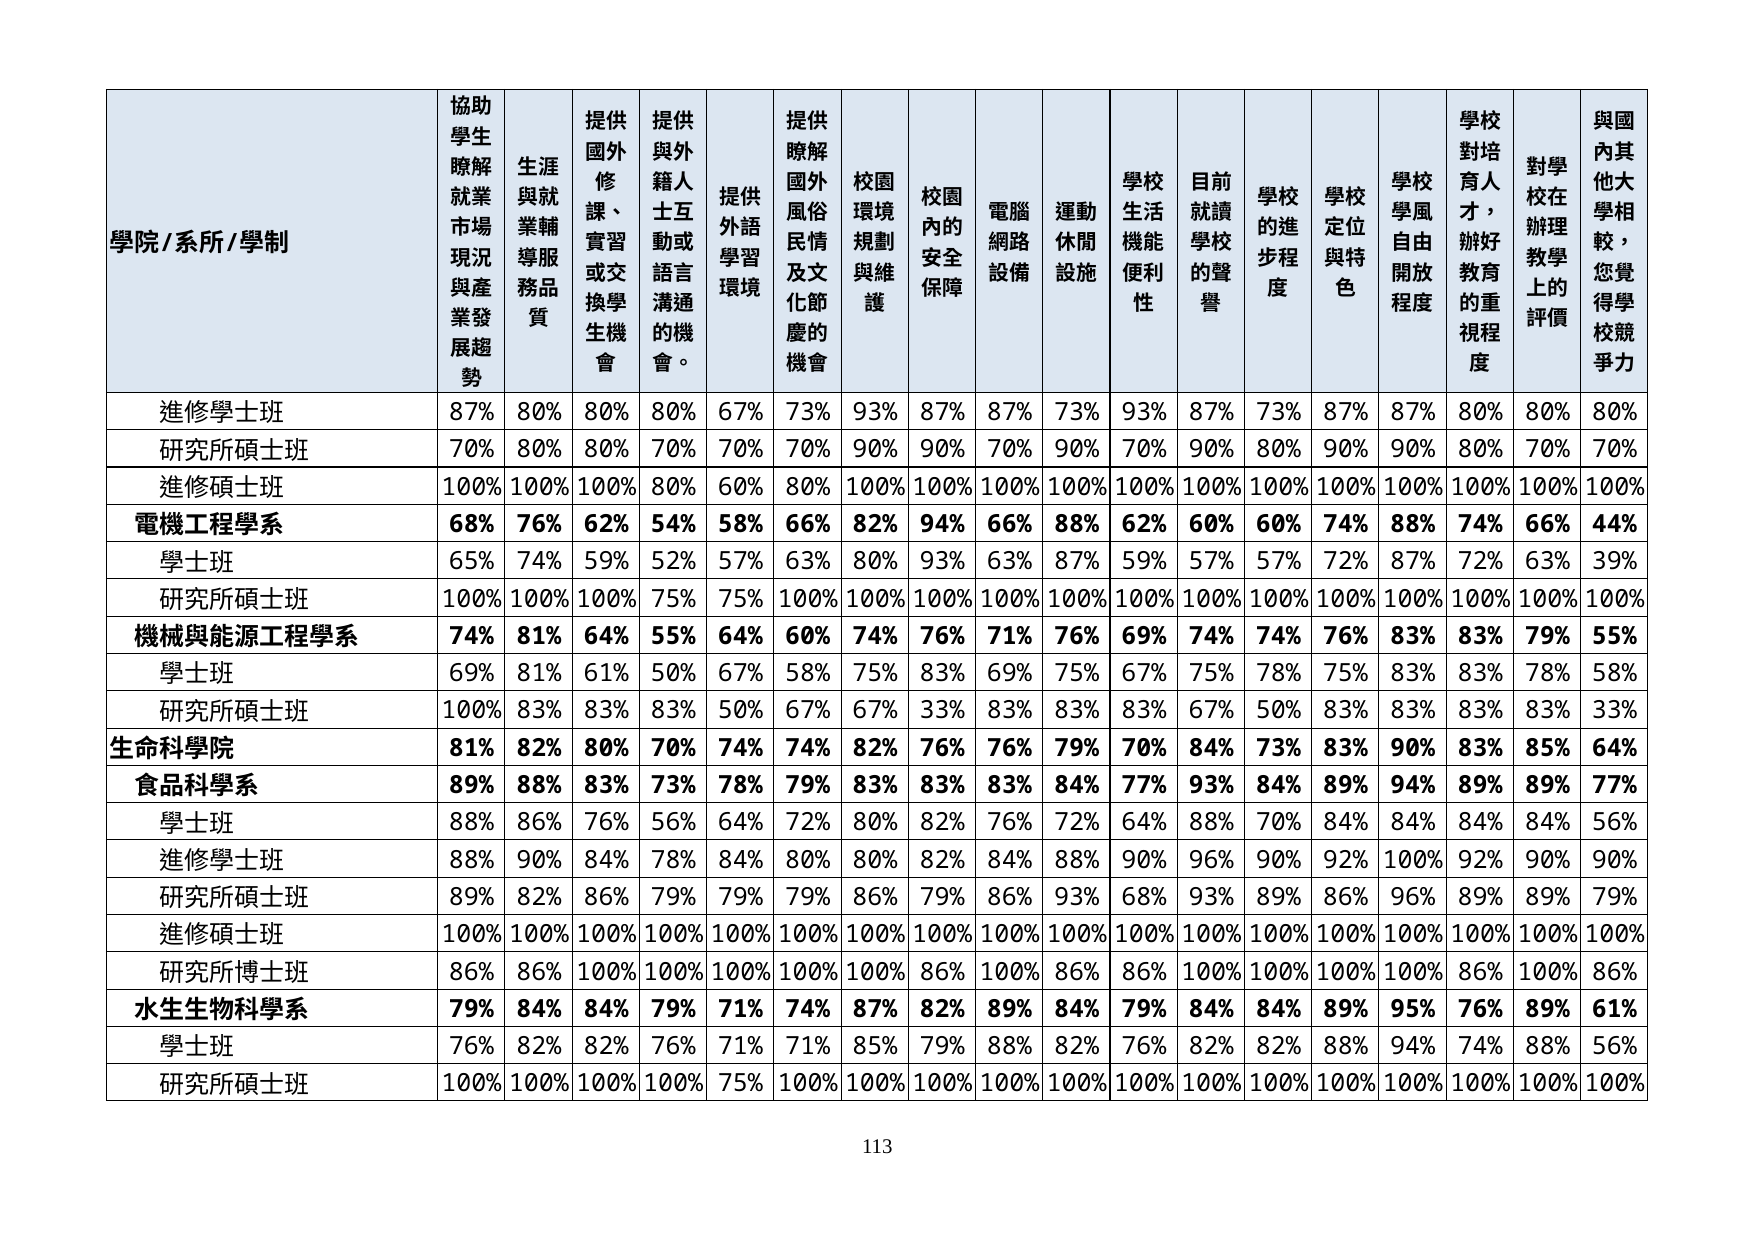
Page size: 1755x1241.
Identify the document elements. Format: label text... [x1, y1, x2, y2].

table_cell 94% [1379, 1027, 1446, 1063]
table_cell 94% [1379, 766, 1446, 802]
table_cell 80% [640, 393, 706, 429]
table_cell 83% [505, 691, 572, 727]
table_cell 84% [707, 840, 773, 877]
table_cell 80% [640, 468, 706, 504]
table_cell 74% [1178, 617, 1244, 653]
table_cell 67% [774, 691, 841, 727]
table_cell 86% [505, 803, 572, 839]
table_cell 70% [976, 430, 1042, 466]
table_cell 83% [1379, 617, 1446, 653]
table_cell 進修碩士班 [107, 468, 437, 504]
table_cell 84% [1245, 990, 1311, 1026]
table_cell 80% [505, 393, 572, 429]
table_cell 88% [438, 803, 504, 839]
table_cell 100% [1178, 952, 1244, 988]
table_cell 100% [1514, 952, 1580, 988]
table_cell 89% [976, 990, 1042, 1026]
table_cell 100% [1514, 1064, 1580, 1100]
table_cell 79% [707, 878, 773, 914]
table_cell 70% [640, 729, 706, 765]
table_cell 89% [1514, 878, 1580, 914]
table_cell 86% [842, 878, 908, 914]
table_cell 100% [573, 1064, 639, 1100]
table_cell 71% [707, 1027, 773, 1063]
table_header 目前就讀學校的聲譽 [1178, 90, 1244, 392]
table_cell 62% [573, 505, 639, 541]
table_cell 71% [976, 617, 1042, 653]
table_cell 80% [842, 803, 908, 839]
table_cell 90% [1581, 840, 1647, 877]
table_cell 83% [976, 766, 1042, 802]
table_cell 學士班 [107, 1027, 437, 1063]
table_cell 100% [1379, 952, 1446, 988]
table_cell 80% [573, 729, 639, 765]
table_cell 100% [505, 579, 572, 616]
table_cell 79% [640, 878, 706, 914]
table_cell 80% [573, 393, 639, 429]
table_header 電腦網路設備 [976, 90, 1042, 392]
table_cell 86% [909, 952, 975, 988]
table_cell 78% [707, 766, 773, 802]
table_cell 機械與能源工程學系 [107, 617, 437, 653]
table_cell 88% [1043, 505, 1109, 541]
table_cell 95% [1379, 990, 1446, 1026]
table_cell 100% [976, 468, 1042, 504]
table_cell 83% [1379, 691, 1446, 727]
table_header 學校的進步程度 [1245, 90, 1311, 392]
table_cell 67% [1111, 654, 1177, 690]
table_cell 89% [1447, 766, 1513, 802]
table_cell 93% [1178, 878, 1244, 914]
table_cell 92% [1447, 840, 1513, 877]
table_cell 88% [976, 1027, 1042, 1063]
table_cell 100% [1245, 915, 1311, 951]
table_cell 100% [842, 468, 908, 504]
table_cell 100% [1111, 579, 1177, 616]
table_cell 學士班 [107, 803, 437, 839]
table_cell 100% [842, 952, 908, 988]
table_cell 100% [909, 468, 975, 504]
table_cell 64% [707, 617, 773, 653]
table_cell 70% [438, 430, 504, 466]
table_cell 84% [1178, 729, 1244, 765]
table_cell 70% [640, 430, 706, 466]
table_header 生涯與就業輔導服務品質 [505, 90, 572, 392]
table_cell 90% [1245, 840, 1311, 877]
table_cell 93% [1111, 393, 1177, 429]
table_cell 79% [774, 766, 841, 802]
table_cell 100% [1178, 579, 1244, 616]
table_cell 86% [976, 878, 1042, 914]
table_cell 89% [1312, 990, 1378, 1026]
table_cell 57% [707, 542, 773, 578]
table_cell 84% [1514, 803, 1580, 839]
table_cell 100% [774, 1064, 841, 1100]
table_cell 76% [505, 505, 572, 541]
table_cell 50% [707, 691, 773, 727]
table_cell 87% [1178, 393, 1244, 429]
table_cell 82% [505, 1027, 572, 1063]
table_cell 60% [1245, 505, 1311, 541]
table_cell 83% [1312, 729, 1378, 765]
table_cell 93% [909, 542, 975, 578]
table_cell 100% [1447, 579, 1513, 616]
table_cell 87% [909, 393, 975, 429]
table_cell 59% [573, 542, 639, 578]
table_cell 79% [1514, 617, 1580, 653]
table_cell 67% [707, 393, 773, 429]
table_cell 83% [842, 766, 908, 802]
table_cell 87% [1043, 542, 1109, 578]
table_cell 63% [774, 542, 841, 578]
table_cell 100% [640, 915, 706, 951]
table_cell 79% [1111, 990, 1177, 1026]
table_cell 58% [707, 505, 773, 541]
table_cell 82% [505, 878, 572, 914]
table_cell 100% [1447, 915, 1513, 951]
table_cell 88% [1514, 1027, 1580, 1063]
table_cell 56% [1581, 1027, 1647, 1063]
table_cell 88% [1312, 1027, 1378, 1063]
table_cell 63% [976, 542, 1042, 578]
table_cell 50% [1245, 691, 1311, 727]
table_cell 100% [1581, 915, 1647, 951]
table_cell 82% [1178, 1027, 1244, 1063]
table_cell 69% [976, 654, 1042, 690]
table_header 提供瞭解國外風俗民情及文化節慶的機會 [774, 90, 841, 392]
table_cell 90% [909, 430, 975, 466]
table_cell 78% [640, 840, 706, 877]
table_cell 90% [505, 840, 572, 877]
table_header 學校定位與特色 [1312, 90, 1378, 392]
table_cell 66% [976, 505, 1042, 541]
table_cell 研究所碩士班 [107, 579, 437, 616]
table_cell 80% [1245, 430, 1311, 466]
table_cell 83% [1447, 654, 1513, 690]
table_cell 58% [774, 654, 841, 690]
table_cell 72% [1043, 803, 1109, 839]
table_cell 學士班 [107, 542, 437, 578]
table_cell 88% [1043, 840, 1109, 877]
table_cell 84% [1245, 766, 1311, 802]
table_cell 83% [640, 691, 706, 727]
table_cell 74% [774, 729, 841, 765]
table_cell 100% [1581, 468, 1647, 504]
table_cell 100% [438, 579, 504, 616]
table_cell 70% [1111, 430, 1177, 466]
table_cell 研究所碩士班 [107, 878, 437, 914]
table_cell 100% [1581, 1064, 1647, 1100]
table_cell 100% [909, 1064, 975, 1100]
table_cell 82% [1245, 1027, 1311, 1063]
table_cell 72% [1447, 542, 1513, 578]
table_cell 83% [1447, 729, 1513, 765]
table_cell 84% [1043, 766, 1109, 802]
table_header 提供與外籍人士互動或語言溝通的機會。 [640, 90, 706, 392]
table_cell 100% [842, 1064, 908, 1100]
table_cell 89% [1312, 766, 1378, 802]
table_cell 84% [573, 990, 639, 1026]
table_cell 75% [1043, 654, 1109, 690]
table_cell 研究所碩士班 [107, 691, 437, 727]
table_cell 100% [1379, 915, 1446, 951]
table_cell 70% [1514, 430, 1580, 466]
table_cell 66% [774, 505, 841, 541]
table_cell 100% [438, 1064, 504, 1100]
table_cell 90% [1379, 430, 1446, 466]
table_cell 44% [1581, 505, 1647, 541]
table_cell 電機工程學系 [107, 505, 437, 541]
table_cell 100% [1043, 915, 1109, 951]
table_cell 70% [1581, 430, 1647, 466]
table_cell 87% [976, 393, 1042, 429]
table_cell 100% [1178, 915, 1244, 951]
table_cell 100% [640, 952, 706, 988]
table_cell 100% [976, 1064, 1042, 1100]
table_cell 86% [1581, 952, 1647, 988]
table_cell 56% [640, 803, 706, 839]
table_cell 100% [505, 1064, 572, 1100]
table_cell 80% [774, 468, 841, 504]
table_cell 100% [640, 1064, 706, 1100]
table_cell 82% [505, 729, 572, 765]
table_header 對學校在辦理教學上的評價 [1514, 90, 1580, 392]
table_cell 100% [1178, 1064, 1244, 1100]
table_cell 87% [438, 393, 504, 429]
table_cell 100% [1581, 579, 1647, 616]
table_cell 100% [1312, 468, 1378, 504]
table_cell 96% [1379, 878, 1446, 914]
table_cell 100% [1312, 579, 1378, 616]
table_cell 33% [909, 691, 975, 727]
table_cell 89% [438, 878, 504, 914]
table_cell 93% [1178, 766, 1244, 802]
table_cell 79% [774, 878, 841, 914]
table_cell 93% [1043, 878, 1109, 914]
table_cell 64% [1581, 729, 1647, 765]
table_cell 54% [640, 505, 706, 541]
table_cell 80% [842, 542, 908, 578]
table_cell 73% [640, 766, 706, 802]
table_cell 64% [707, 803, 773, 839]
table_cell 100% [505, 468, 572, 504]
table_cell 90% [1312, 430, 1378, 466]
table_cell 90% [842, 430, 908, 466]
table_cell 學士班 [107, 654, 437, 690]
table_cell 81% [505, 654, 572, 690]
table_cell 84% [1447, 803, 1513, 839]
table_cell 100% [573, 468, 639, 504]
table_cell 86% [505, 952, 572, 988]
table_cell 100% [573, 952, 639, 988]
table_cell 82% [842, 505, 908, 541]
table_cell 76% [909, 617, 975, 653]
table_cell 76% [1447, 990, 1513, 1026]
table_cell 100% [1245, 468, 1311, 504]
table_cell 86% [573, 878, 639, 914]
table_cell 79% [909, 1027, 975, 1063]
table_cell 86% [1043, 952, 1109, 988]
table_cell 56% [1581, 803, 1647, 839]
table_cell 100% [1379, 1064, 1446, 1100]
table_cell 94% [909, 505, 975, 541]
table_cell 90% [1043, 430, 1109, 466]
table_header 學校對培育人才，辦好教育的重視程度 [1447, 90, 1513, 392]
table_cell 進修學士班 [107, 840, 437, 877]
table_cell 66% [1514, 505, 1580, 541]
table_cell 87% [1379, 393, 1446, 429]
table_cell 100% [573, 579, 639, 616]
table_cell 75% [707, 1064, 773, 1100]
table_cell 84% [1379, 803, 1446, 839]
table_cell 75% [640, 579, 706, 616]
table_cell 80% [1447, 393, 1513, 429]
table_cell 88% [1379, 505, 1446, 541]
table_cell 75% [842, 654, 908, 690]
table_cell 100% [1178, 468, 1244, 504]
table_cell 73% [774, 393, 841, 429]
table_cell 61% [1581, 990, 1647, 1026]
table_cell 100% [1514, 468, 1580, 504]
table_cell 100% [1312, 952, 1378, 988]
table_cell 77% [1581, 766, 1647, 802]
table_cell 89% [438, 766, 504, 802]
table_cell 89% [1447, 878, 1513, 914]
table_cell 80% [774, 840, 841, 877]
table_cell 100% [976, 915, 1042, 951]
table_cell 100% [909, 915, 975, 951]
table_cell 84% [1178, 990, 1244, 1026]
table_cell 74% [774, 990, 841, 1026]
table_cell 100% [1379, 468, 1446, 504]
table_cell 100% [1043, 579, 1109, 616]
table_header 提供外語學習環境 [707, 90, 773, 392]
table_cell 71% [774, 1027, 841, 1063]
table_cell 100% [1245, 579, 1311, 616]
table_cell 90% [1514, 840, 1580, 877]
table_cell 100% [438, 468, 504, 504]
table_cell 86% [1111, 952, 1177, 988]
table_cell 76% [438, 1027, 504, 1063]
table_cell 82% [1043, 1027, 1109, 1063]
table_cell 100% [1245, 952, 1311, 988]
table_cell 100% [976, 579, 1042, 616]
table_cell 74% [505, 542, 572, 578]
table_cell 67% [842, 691, 908, 727]
table_cell 100% [1043, 468, 1109, 504]
table_cell 89% [1514, 990, 1580, 1026]
table_cell 75% [1312, 654, 1378, 690]
table_cell 55% [640, 617, 706, 653]
table_cell 67% [1178, 691, 1244, 727]
table_cell 79% [909, 878, 975, 914]
table_cell 75% [1178, 654, 1244, 690]
table_cell 76% [640, 1027, 706, 1063]
table_cell 73% [1043, 393, 1109, 429]
table_cell 55% [1581, 617, 1647, 653]
table_cell 80% [1447, 430, 1513, 466]
table_cell 100% [976, 952, 1042, 988]
table_cell 70% [1111, 729, 1177, 765]
table_header 提供國外修課、實習或交換學生機會 [573, 90, 639, 392]
table_cell 87% [1312, 393, 1378, 429]
table_cell 76% [976, 803, 1042, 839]
table_cell 75% [707, 579, 773, 616]
table_cell 100% [1111, 468, 1177, 504]
table_cell 100% [774, 915, 841, 951]
table_cell 64% [573, 617, 639, 653]
table_cell 61% [573, 654, 639, 690]
table_cell 60% [774, 617, 841, 653]
table_cell 72% [774, 803, 841, 839]
table_cell 64% [1111, 803, 1177, 839]
table_cell 78% [1245, 654, 1311, 690]
table_cell 80% [573, 430, 639, 466]
table_header 運動休閒設施 [1043, 90, 1109, 392]
table_cell 100% [438, 691, 504, 727]
table_cell 39% [1581, 542, 1647, 578]
table_cell 33% [1581, 691, 1647, 727]
table_cell 84% [505, 990, 572, 1026]
table_cell 78% [1514, 654, 1580, 690]
table_cell 69% [438, 654, 504, 690]
table_cell 85% [842, 1027, 908, 1063]
table_cell 100% [1111, 1064, 1177, 1100]
table_cell 食品科學系 [107, 766, 437, 802]
table_cell 79% [438, 990, 504, 1026]
table_cell 進修碩士班 [107, 915, 437, 951]
table_cell 82% [573, 1027, 639, 1063]
table_cell 研究所碩士班 [107, 430, 437, 466]
table_cell 72% [1312, 542, 1378, 578]
table_cell 63% [1514, 542, 1580, 578]
table_cell 100% [1379, 579, 1446, 616]
table_cell 76% [1043, 617, 1109, 653]
table_cell 83% [1043, 691, 1109, 727]
table_cell 研究所博士班 [107, 952, 437, 988]
table_cell 100% [1312, 915, 1378, 951]
table_cell 74% [1312, 505, 1378, 541]
table_cell 59% [1111, 542, 1177, 578]
table_cell 88% [505, 766, 572, 802]
table_cell 83% [1111, 691, 1177, 727]
table_cell 89% [1245, 878, 1311, 914]
table_cell 58% [1581, 654, 1647, 690]
table_cell 100% [842, 915, 908, 951]
table_cell 50% [640, 654, 706, 690]
table_cell 生命科學院 [107, 729, 437, 765]
table_cell 52% [640, 542, 706, 578]
table_cell 79% [1043, 729, 1109, 765]
table_cell 88% [438, 840, 504, 877]
table_cell 82% [909, 840, 975, 877]
table_cell 水生生物科學系 [107, 990, 437, 1026]
table_cell 100% [505, 915, 572, 951]
table_cell 83% [1312, 691, 1378, 727]
table_cell 100% [774, 952, 841, 988]
table_cell 76% [1111, 1027, 1177, 1063]
table_cell 100% [1312, 1064, 1378, 1100]
table_cell 76% [1312, 617, 1378, 653]
table_cell 100% [438, 915, 504, 951]
table_header 校園環境規劃與維護 [842, 90, 908, 392]
table_cell 82% [842, 729, 908, 765]
table_cell 82% [909, 803, 975, 839]
table_cell 100% [1111, 915, 1177, 951]
table_cell 100% [909, 579, 975, 616]
table_cell 68% [438, 505, 504, 541]
table_cell 69% [1111, 617, 1177, 653]
table_cell 100% [1447, 1064, 1513, 1100]
table_cell 82% [909, 990, 975, 1026]
table_cell 83% [573, 691, 639, 727]
table_cell 83% [909, 766, 975, 802]
table_cell 100% [1514, 915, 1580, 951]
table_cell 80% [505, 430, 572, 466]
table_cell 85% [1514, 729, 1580, 765]
table_cell 70% [707, 430, 773, 466]
table_cell 83% [573, 766, 639, 802]
table_cell 70% [1245, 803, 1311, 839]
table_cell 88% [1178, 803, 1244, 839]
table_cell 100% [707, 952, 773, 988]
table_cell 83% [976, 691, 1042, 727]
table_cell 65% [438, 542, 504, 578]
table_cell 74% [1245, 617, 1311, 653]
table_cell 100% [842, 579, 908, 616]
table_cell 87% [1379, 542, 1446, 578]
table_cell 90% [1178, 430, 1244, 466]
table_cell 93% [842, 393, 908, 429]
table_cell 74% [707, 729, 773, 765]
table_cell 60% [1178, 505, 1244, 541]
table_cell 100% [573, 915, 639, 951]
table_cell 87% [842, 990, 908, 1026]
table_cell 76% [573, 803, 639, 839]
table_cell 進修學士班 [107, 393, 437, 429]
table_cell 86% [1312, 878, 1378, 914]
table_cell 96% [1178, 840, 1244, 877]
table_cell 57% [1178, 542, 1244, 578]
table_cell 92% [1312, 840, 1378, 877]
table_cell 77% [1111, 766, 1177, 802]
table_cell 83% [909, 654, 975, 690]
table_cell 81% [505, 617, 572, 653]
table_cell 100% [1514, 579, 1580, 616]
table_cell 83% [1514, 691, 1580, 727]
table_cell 100% [1379, 840, 1446, 877]
table_cell 100% [1043, 1064, 1109, 1100]
table_cell 76% [976, 729, 1042, 765]
table_cell 80% [842, 840, 908, 877]
table_cell 76% [909, 729, 975, 765]
table_cell 62% [1111, 505, 1177, 541]
table_cell 研究所碩士班 [107, 1064, 437, 1100]
table_header 學院/系所/學制 [107, 90, 437, 392]
table_cell 79% [640, 990, 706, 1026]
table_cell 86% [1447, 952, 1513, 988]
table_cell 80% [1514, 393, 1580, 429]
table_cell 84% [573, 840, 639, 877]
table_header 學校學風自由開放程度 [1379, 90, 1446, 392]
table_cell 74% [438, 617, 504, 653]
table_cell 60% [707, 468, 773, 504]
table_cell 83% [1447, 617, 1513, 653]
table_cell 73% [1245, 393, 1311, 429]
table_header 與國內其他大學相較，您覺得學校競爭力 [1581, 90, 1647, 392]
table_cell 79% [1581, 878, 1647, 914]
table_cell 89% [1514, 766, 1580, 802]
table_cell 71% [707, 990, 773, 1026]
table_header 校園內的安全保障 [909, 90, 975, 392]
table_cell 100% [774, 579, 841, 616]
table_cell 81% [438, 729, 504, 765]
table_cell 74% [1447, 505, 1513, 541]
table_cell 73% [1245, 729, 1311, 765]
table_cell 83% [1447, 691, 1513, 727]
table_cell 57% [1245, 542, 1311, 578]
table_cell 90% [1111, 840, 1177, 877]
table_cell 100% [1245, 1064, 1311, 1100]
table_cell 74% [1447, 1027, 1513, 1063]
table_cell 74% [842, 617, 908, 653]
table_cell 100% [707, 915, 773, 951]
table_cell 80% [1581, 393, 1647, 429]
table_header 協助學生瞭解就業市場現況與產業發展趨勢 [438, 90, 504, 392]
table_cell 83% [1379, 654, 1446, 690]
table_cell 84% [1312, 803, 1378, 839]
table_header 學校生活機能便利性 [1111, 90, 1177, 392]
table_cell 100% [1447, 468, 1513, 504]
table_cell 84% [976, 840, 1042, 877]
table_cell 70% [774, 430, 841, 466]
table_cell 86% [438, 952, 504, 988]
table_cell 90% [1379, 729, 1446, 765]
table_cell 84% [1043, 990, 1109, 1026]
table_cell 67% [707, 654, 773, 690]
table_cell 68% [1111, 878, 1177, 914]
